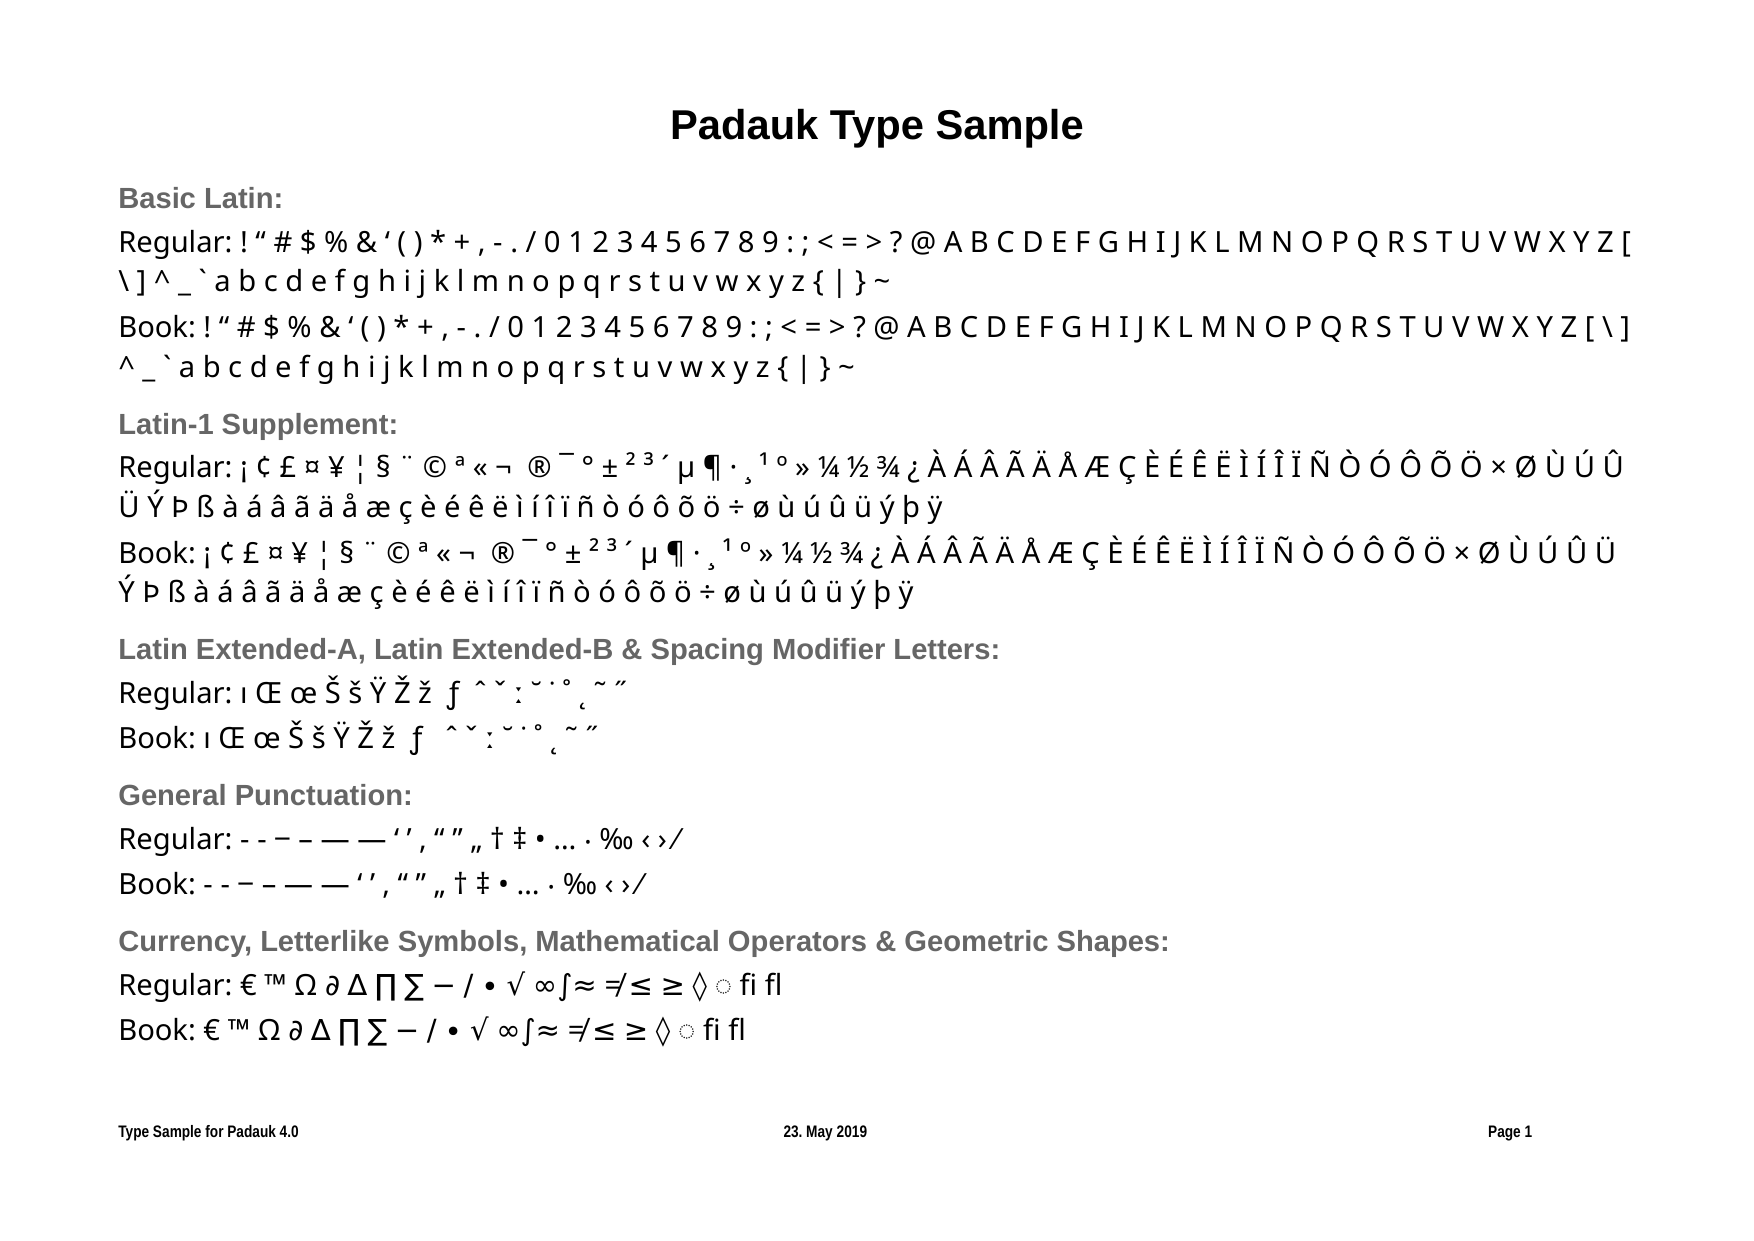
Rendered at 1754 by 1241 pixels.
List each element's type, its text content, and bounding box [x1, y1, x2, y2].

subtitle Latin-1 Supplement: [118, 407, 1635, 440]
text Regular: ı Œ œ Š š Ÿ Ž ž ƒ ˆ ˇ ː ˘ ˙ ˚ ˛ ˜ ˝ [118, 672, 1635, 712]
subtitle Basic Latin: [118, 181, 1635, 215]
text Regular: € ™ Ω ∂ ∆ ∏ ∑ − ∕ ∙ √ ∞∫≈ ≠ ≤ ≥ ◊ ◌ ﬁ ﬂ [118, 964, 1635, 1004]
text Regular: ‐ ‑ ‒ – — ― ‘ ’ ‚ “ ” „ † ‡ • … ‧ ‰ ‹ › ⁄ [118, 818, 1635, 858]
text Book: € ™ Ω ∂ ∆ ∏ ∑ − ∕ ∙ √ ∞∫≈ ≠ ≤ ≥ ◊ ◌ ﬁ ﬂ [118, 1010, 1635, 1049]
text Book: ! “ # $ % & ‘ ( ) * + , - . / 0 1 2 3 4 5 6 7 8 9 : ; < = > ? @ A B C D E F G H I J K L M N O P Q R S T U V W X Y Z [ \ ] ^ _ ` a b c d e f g h i j k l m n o p q r s t u v w x y z { | } ~ [118, 306, 1635, 386]
text Book: ı Œ œ Š š Ÿ Ž ž ƒ ˆ ˇ ː ˘ ˙ ˚ ˛ ˜ ˝ [118, 718, 1635, 757]
text Regular: ¡ ¢ £ ¤ ¥ ¦ § ¨ © ª « ¬ ­ ® ¯ ° ± ² ³ ´ µ ¶ · ¸ ¹ º » ¼ ½ ¾ ¿ À Á Â Ã Ä Å Æ Ç È É Ê Ë Ì Í Î Ï Ñ Ò Ó Ô Õ Ö × Ø Ù Ú Û Ü Ý Þ ß à á â ã ä å æ ç è é ê ë ì í î ï ñ ò ó ô õ ö ÷ ø ù ú û ü ý þ ÿ [118, 446, 1635, 526]
text Regular: ! “ # $ % & ‘ ( ) * + , - . / 0 1 2 3 4 5 6 7 8 9 : ; < = > ? @ A B C D E F G H I J K L M N O P Q R S T U V W X Y Z [ \ ] ^ _ ` a b c d e f g h i j k l m n o p q r s t u v w x y z { | } ~ [118, 221, 1635, 300]
text Book: ¡ ¢ £ ¤ ¥ ¦ § ¨ © ª « ¬ ­ ® ¯ ° ± ² ³ ´ µ ¶ · ¸ ¹ º » ¼ ½ ¾ ¿ À Á Â Ã Ä Å Æ Ç È É Ê Ë Ì Í Î Ï Ñ Ò Ó Ô Õ Ö × Ø Ù Ú Û Ü Ý Þ ß à á â ã ä å æ ç è é ê ë ì í î ï ñ ò ó ô õ ö ÷ ø ù ú û ü ý þ ÿ [118, 532, 1635, 611]
subtitle General Punctuation: [118, 778, 1635, 812]
title Padauk Type Sample [118, 100, 1635, 148]
subtitle Currency, Letterlike Symbols, Mathematical Operators & Geometric Shapes: [118, 924, 1635, 958]
subtitle Latin Extended-A, Latin Extended-B & Spacing Modifier Letters: [118, 632, 1635, 666]
text Book: ‐ ‑ ‒ – — ― ‘ ’ ‚ “ ” „ † ‡ • … ‧ ‰ ‹ › ⁄ [118, 864, 1635, 903]
